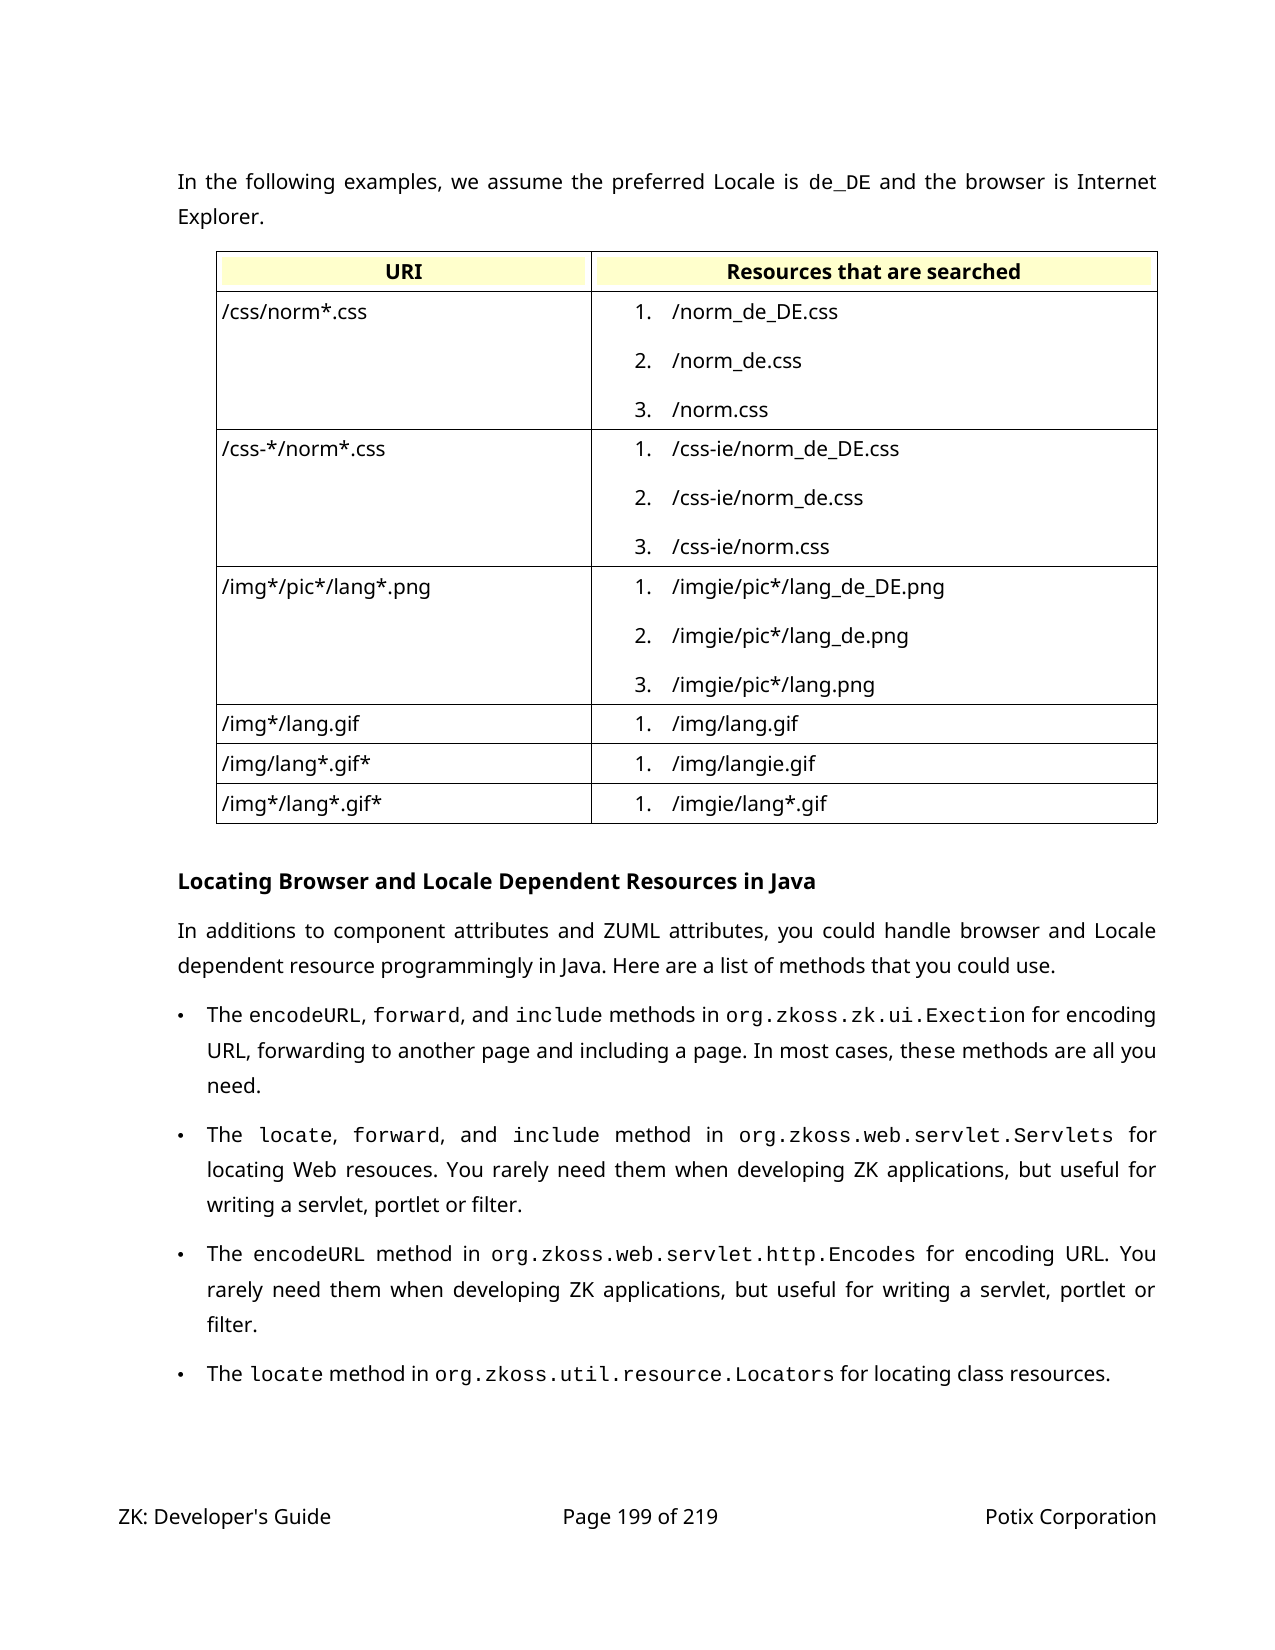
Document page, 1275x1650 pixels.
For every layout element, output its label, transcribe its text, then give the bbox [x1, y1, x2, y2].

table_header Resources that are searched [592, 252, 1157, 291]
table_cell /norm_de_DE.css /norm_de.css /norm.css [592, 292, 1157, 429]
table_cell /css-*/norm*.css [217, 430, 591, 566]
table_cell /imgie/pic*/lang_de_DE.png /imgie/pic*/lang_de.png /imgie/pic*/lang.png [592, 567, 1157, 704]
table_cell /imgie/lang*.gif [592, 784, 1157, 823]
table_cell /img/lang.gif [592, 705, 1157, 743]
table_cell /img*/pic*/lang*.png [217, 567, 591, 704]
table_header URI [217, 252, 591, 291]
table_cell /img*/lang.gif [217, 705, 591, 743]
subtitle Locating Browser and Locale Dependent Resources in Java [177, 866, 1157, 896]
list The locate method in org.zkoss.util.resource.Locators for locating class resources. [177, 1359, 1157, 1388]
table_cell /img*/lang*.gif* [217, 784, 591, 823]
list The encodeURL, forward, and include methods in org.zkoss.zk.ui.Exection for encoding URL, forwarding to another page and including a page. In most cases, these methods are all you need. [177, 1000, 1157, 1099]
table_cell /css-ie/norm_de_DE.css /css-ie/norm_de.css /css-ie/norm.css [592, 430, 1157, 566]
text In the following examples, we assume the preferred Locale is de_DE and the browser is Internet Explorer. [177, 167, 1157, 231]
table_cell /css/norm*.css [217, 292, 591, 429]
text In additions to component attributes and ZUML attributes, you could handle browser and Locale dependent resource programmingly in Java. Here are a list of methods that you could use. [177, 916, 1157, 980]
list The encodeURL method in org.zkoss.web.servlet.http.Encodes for encoding URL. You rarely need them when developing ZK applications, but useful for writing a servlet, portlet or filter. [177, 1239, 1157, 1338]
table_cell /img/lang*.gif* [217, 744, 591, 783]
table_cell /img/langie.gif [592, 744, 1157, 783]
list The locate, forward, and include method in org.zkoss.web.servlet.Servlets for locating Web resouces. You rarely need them when developing ZK applications, but useful for writing a servlet, portlet or filter. [177, 1120, 1157, 1219]
